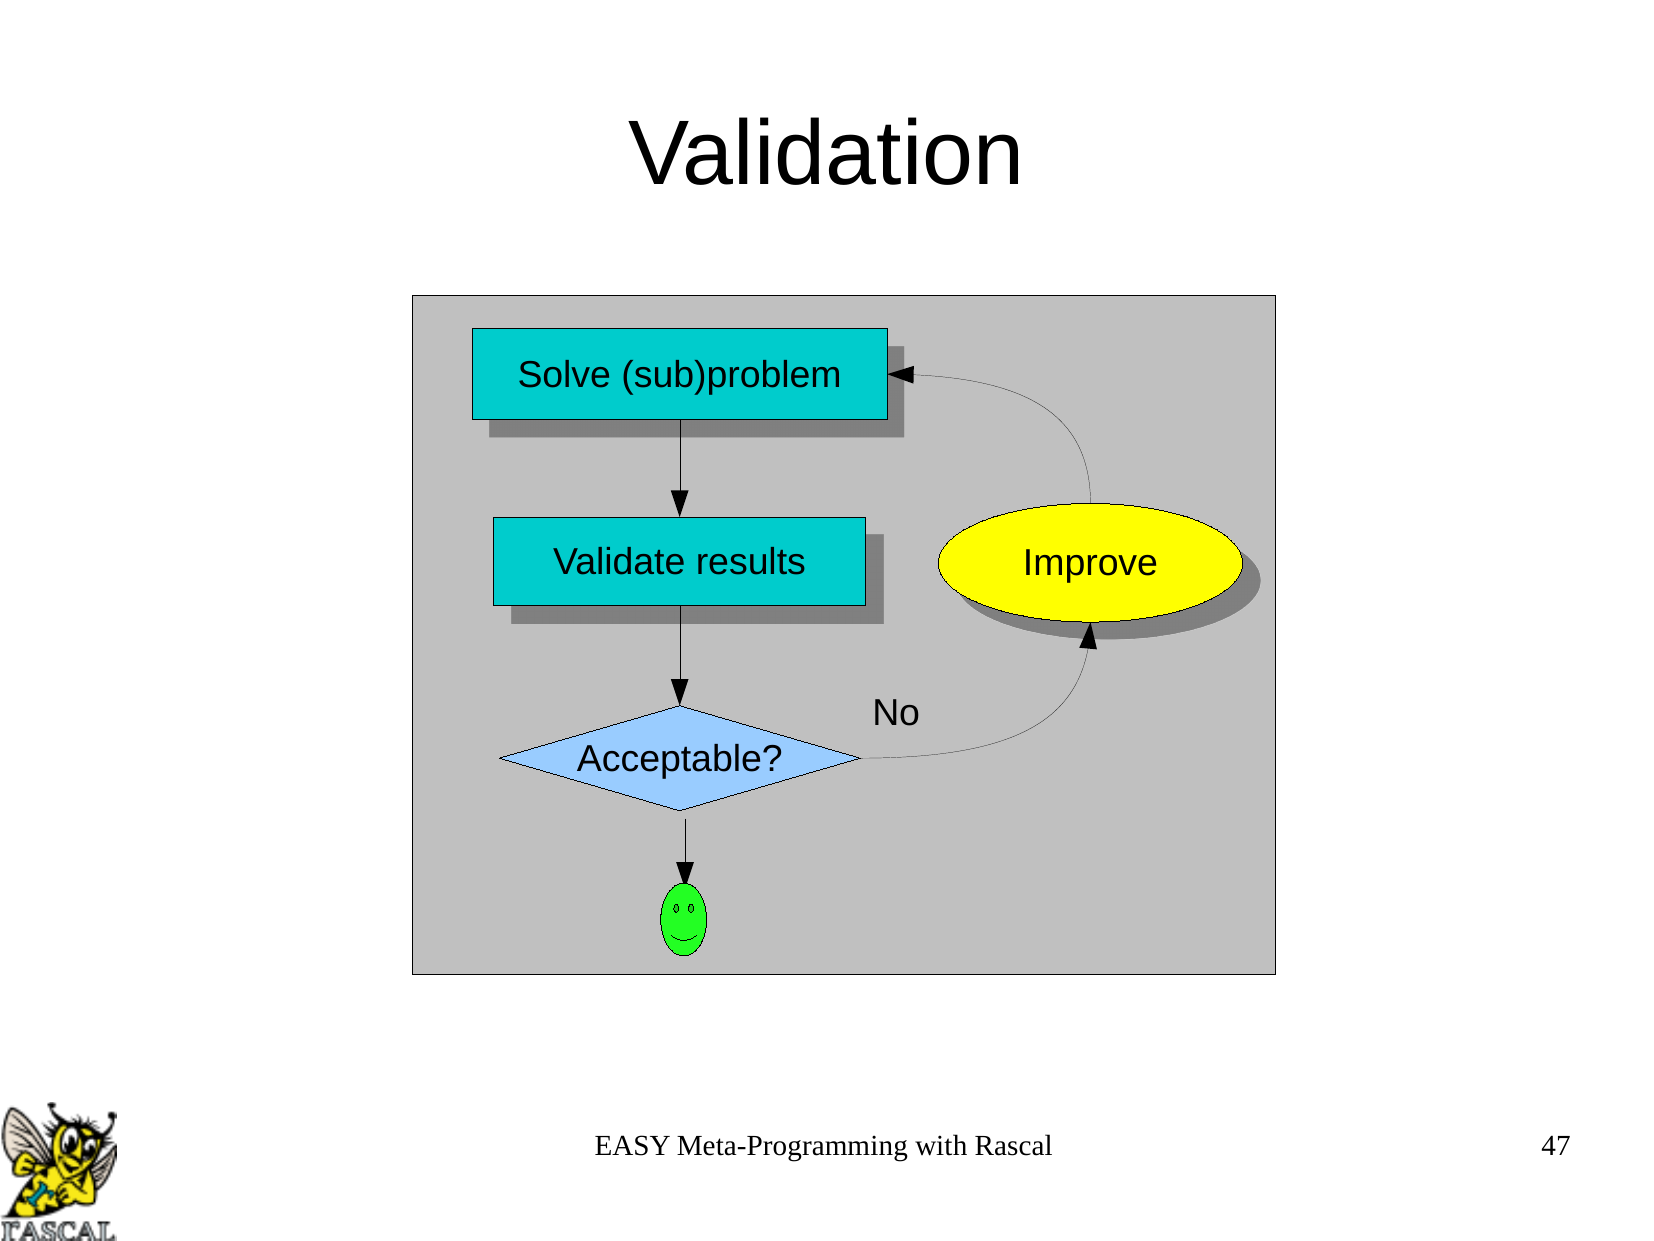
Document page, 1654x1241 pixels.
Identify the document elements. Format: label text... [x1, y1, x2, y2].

text_box Improve [938, 503, 1243, 623]
picture [0, 1102, 117, 1241]
title Validation [82, 56, 1571, 250]
text_box Validate results [493, 517, 866, 606]
text_box Acceptable? [499, 705, 860, 811]
text_box No [857, 684, 935, 741]
text_box Solve (sub)problem [472, 328, 888, 420]
text_box [412, 295, 1276, 975]
